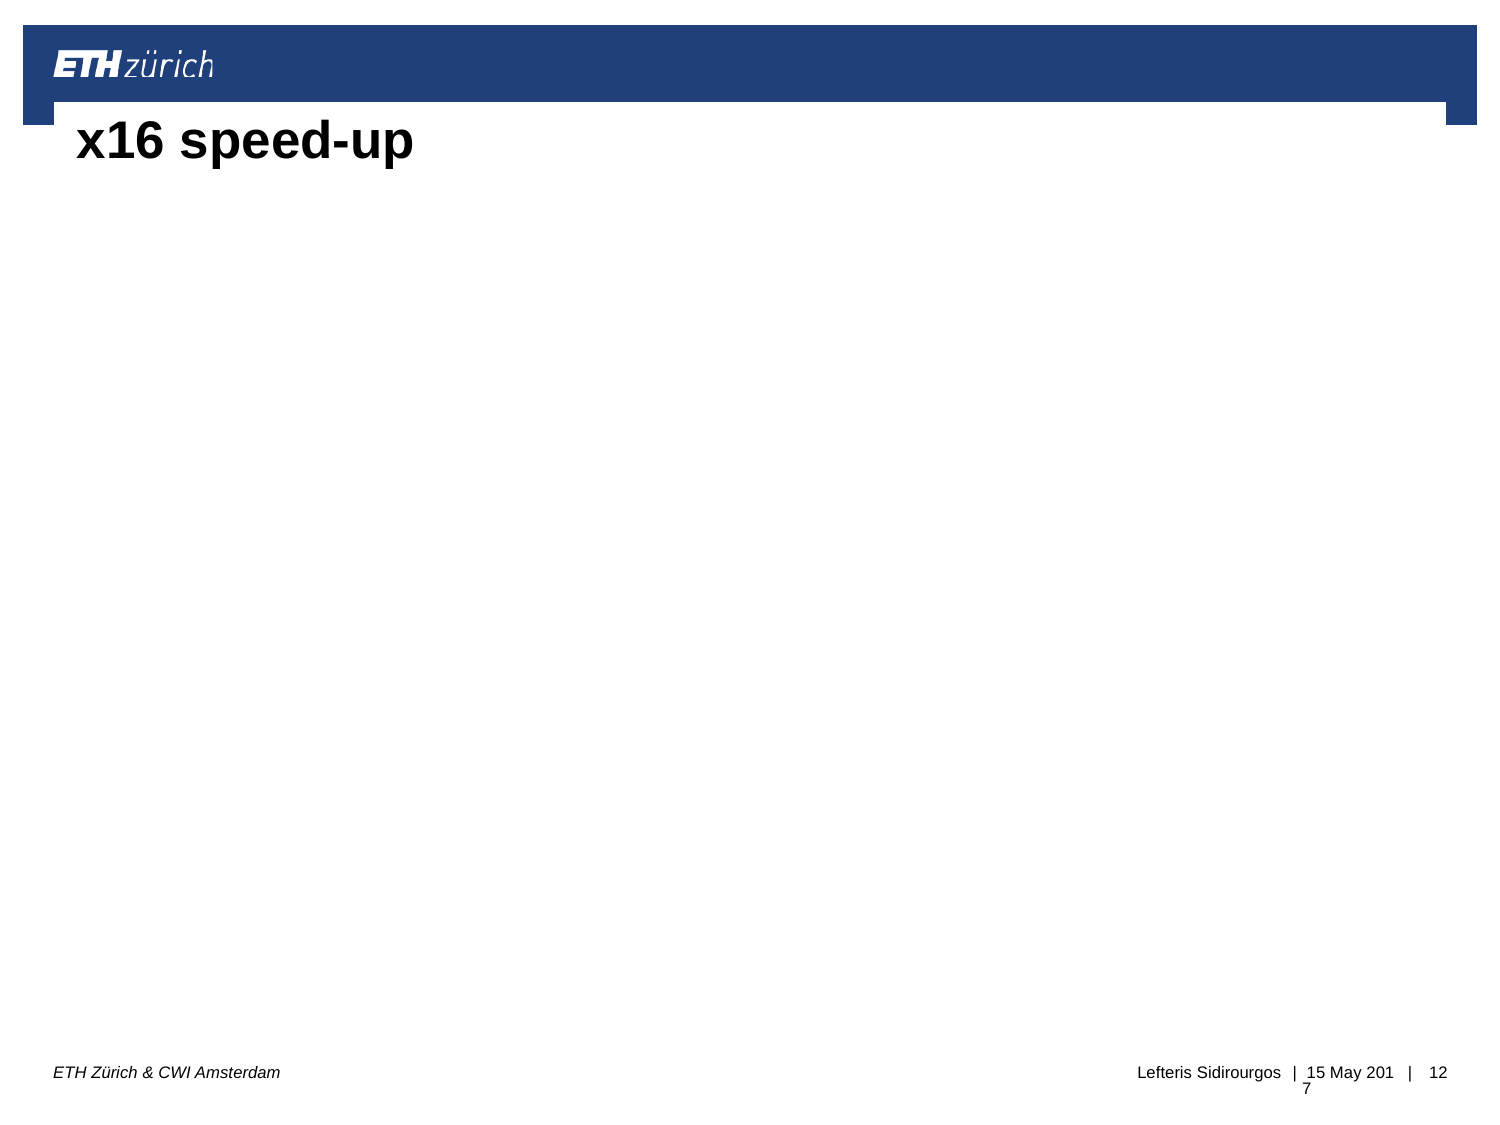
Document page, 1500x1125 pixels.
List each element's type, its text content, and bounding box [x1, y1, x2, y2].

title x16 speed-up [53, 101, 1447, 262]
